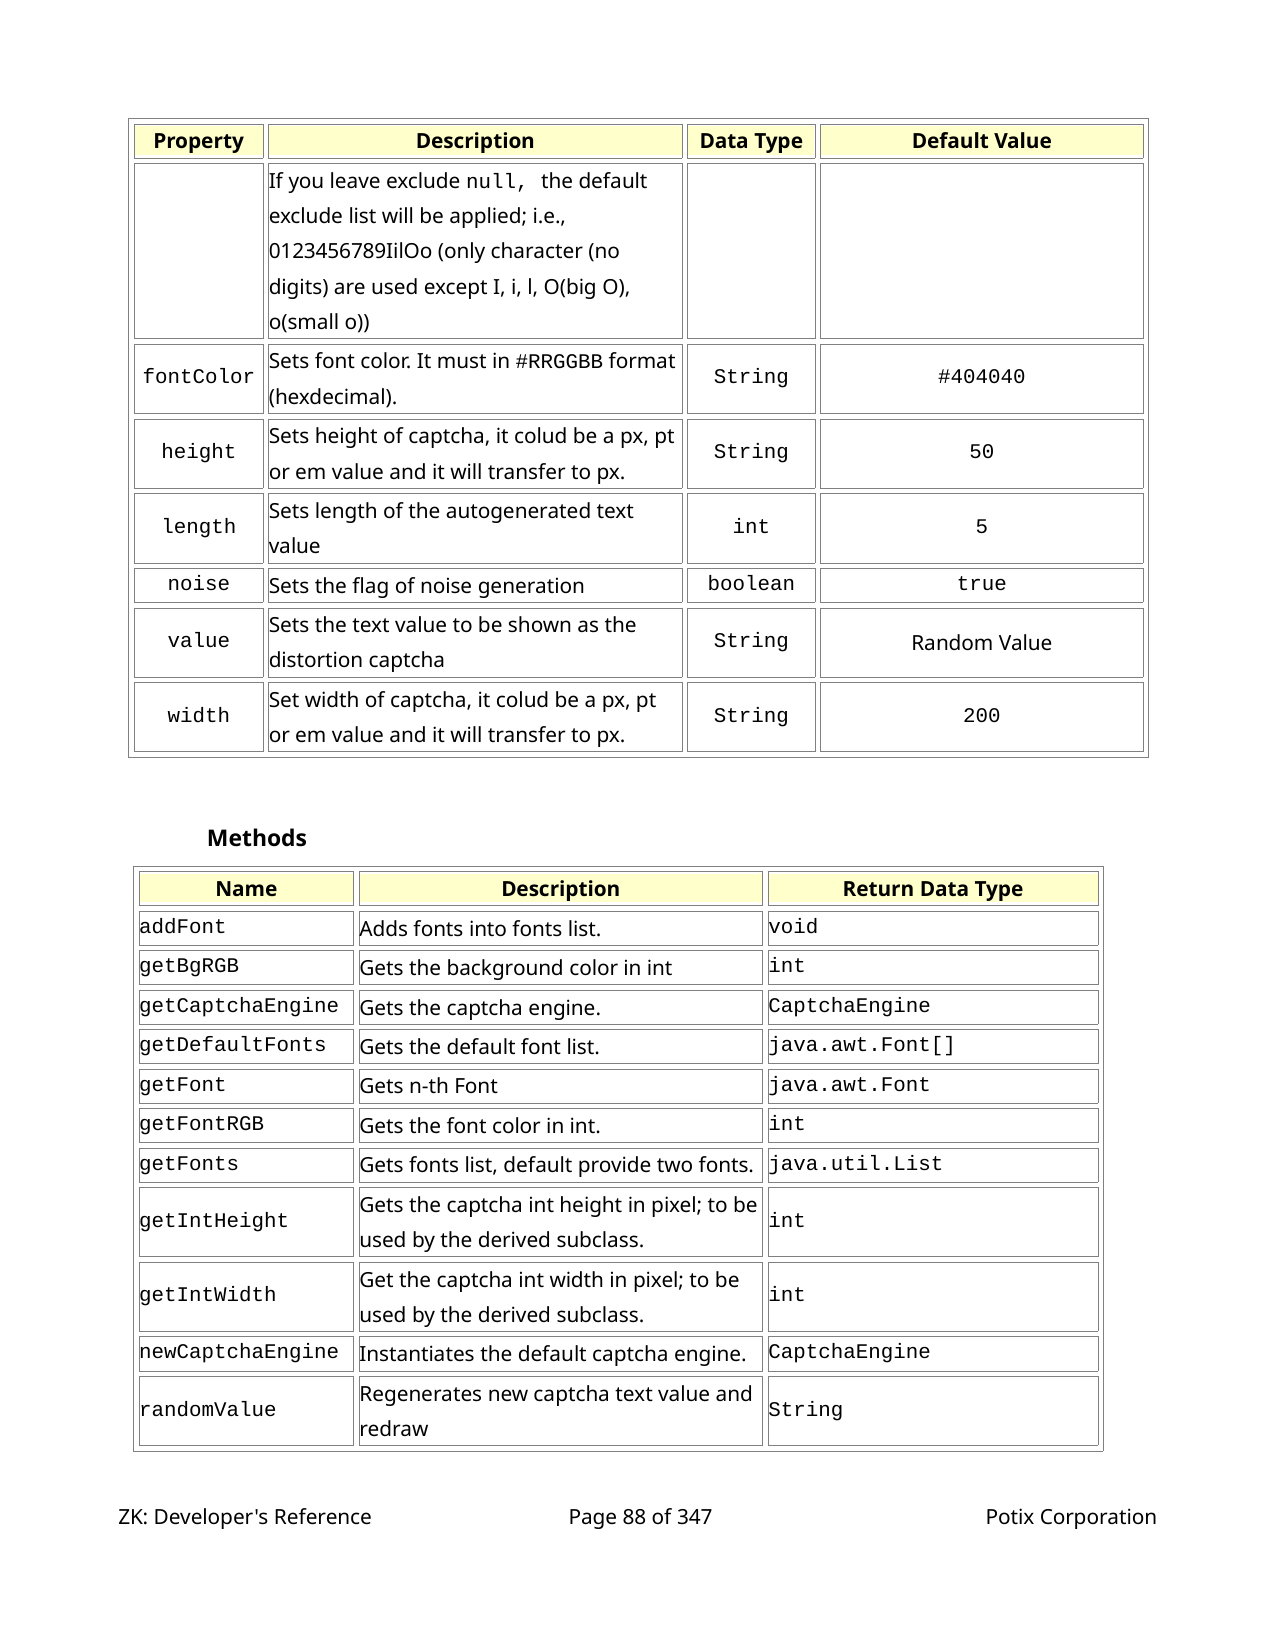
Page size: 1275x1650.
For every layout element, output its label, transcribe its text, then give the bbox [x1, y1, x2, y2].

table_cell getFontRGB [136, 1103, 356, 1142]
table_header Property [131, 119, 266, 158]
table_cell int [765, 945, 1101, 984]
table_cell If you leave exclude null, the default exclude list will be applied; i.e., 0123456789IilOo (only character (no digits) are used except I, i, l, O(big O), o(small o)) [266, 158, 685, 338]
table_cell void [765, 905, 1101, 945]
table_cell boolean [685, 563, 817, 602]
table_cell width [131, 677, 266, 751]
table_cell getBgRGB [136, 945, 356, 984]
table_cell length [131, 488, 266, 563]
table_cell Sets height of captcha, it colud be a px, pt or em value and it will transfer to px. [266, 413, 685, 488]
table_cell newCaptchaEngine [136, 1331, 356, 1371]
table_cell getCaptchaEngine [136, 984, 356, 1024]
table_cell Gets the captcha engine. [356, 984, 765, 1024]
table_cell Random Value [818, 602, 1146, 677]
table_cell Get the captcha int width in pixel; to be used by the derived subclass. [356, 1256, 765, 1331]
table_cell Sets the flag of noise generation [266, 563, 685, 602]
table_cell addFont [136, 905, 356, 945]
table_cell getIntWidth [136, 1256, 356, 1331]
table_cell 50 [818, 413, 1146, 488]
table_cell noise [131, 563, 266, 602]
table_cell true [818, 563, 1146, 602]
table_cell int [765, 1103, 1101, 1142]
table_cell [131, 158, 266, 338]
table_cell Sets the text value to be shown as the distortion captcha [266, 602, 685, 677]
table_cell String [685, 338, 817, 413]
table_cell Gets the background color in int [356, 945, 765, 984]
table_cell String [685, 602, 817, 677]
table_cell Set width of captcha, it colud be a px, pt or em value and it will transfer to px. [266, 677, 685, 751]
table_cell 5 [818, 488, 1146, 563]
table_cell [685, 158, 817, 338]
table_cell Gets n-th Font [356, 1063, 765, 1103]
table_cell fontColor [131, 338, 266, 413]
table_cell Gets the default font list. [356, 1024, 765, 1063]
table_cell Gets fonts list, default provide two fonts. [356, 1142, 765, 1182]
table_cell height [131, 413, 266, 488]
table_cell Gets the font color in int. [356, 1103, 765, 1142]
table_cell [818, 158, 1146, 338]
table_cell getFonts [136, 1142, 356, 1182]
table_cell getDefaultFonts [136, 1024, 356, 1063]
table_header Data Type [685, 119, 817, 158]
table_cell java.util.List [765, 1142, 1101, 1182]
table_cell Adds fonts into fonts list. [356, 905, 765, 945]
table_header Default Value [818, 119, 1146, 158]
table_cell getIntHeight [136, 1182, 356, 1256]
table_cell getFont [136, 1063, 356, 1103]
table_cell Regenerates new captcha text value and redraw [356, 1371, 765, 1445]
table_header Description [266, 119, 685, 158]
table_cell CaptchaEngine [765, 1331, 1101, 1371]
table_cell int [765, 1182, 1101, 1256]
table_header Name [136, 867, 356, 905]
table_cell String [765, 1371, 1101, 1445]
table_cell #404040 [818, 338, 1146, 413]
table_cell java.awt.Font [765, 1063, 1101, 1103]
table_cell Sets font color. It must in #RRGGBB format (hexdecimal). [266, 338, 685, 413]
table_cell 200 [818, 677, 1146, 751]
table_cell randomValue [136, 1371, 356, 1445]
table_header Description [356, 867, 765, 905]
subtitle Methods [207, 822, 1157, 853]
table_cell int [765, 1256, 1101, 1331]
table_cell Instantiates the default captcha engine. [356, 1331, 765, 1371]
table_cell String [685, 677, 817, 751]
table_cell CaptchaEngine [765, 984, 1101, 1024]
table_cell String [685, 413, 817, 488]
table_cell Sets length of the autogenerated text value [266, 488, 685, 563]
table_cell int [685, 488, 817, 563]
table_cell java.awt.Font[] [765, 1024, 1101, 1063]
table_cell Gets the captcha int height in pixel; to be used by the derived subclass. [356, 1182, 765, 1256]
table_header Return Data Type [765, 867, 1101, 905]
table_cell value [131, 602, 266, 677]
